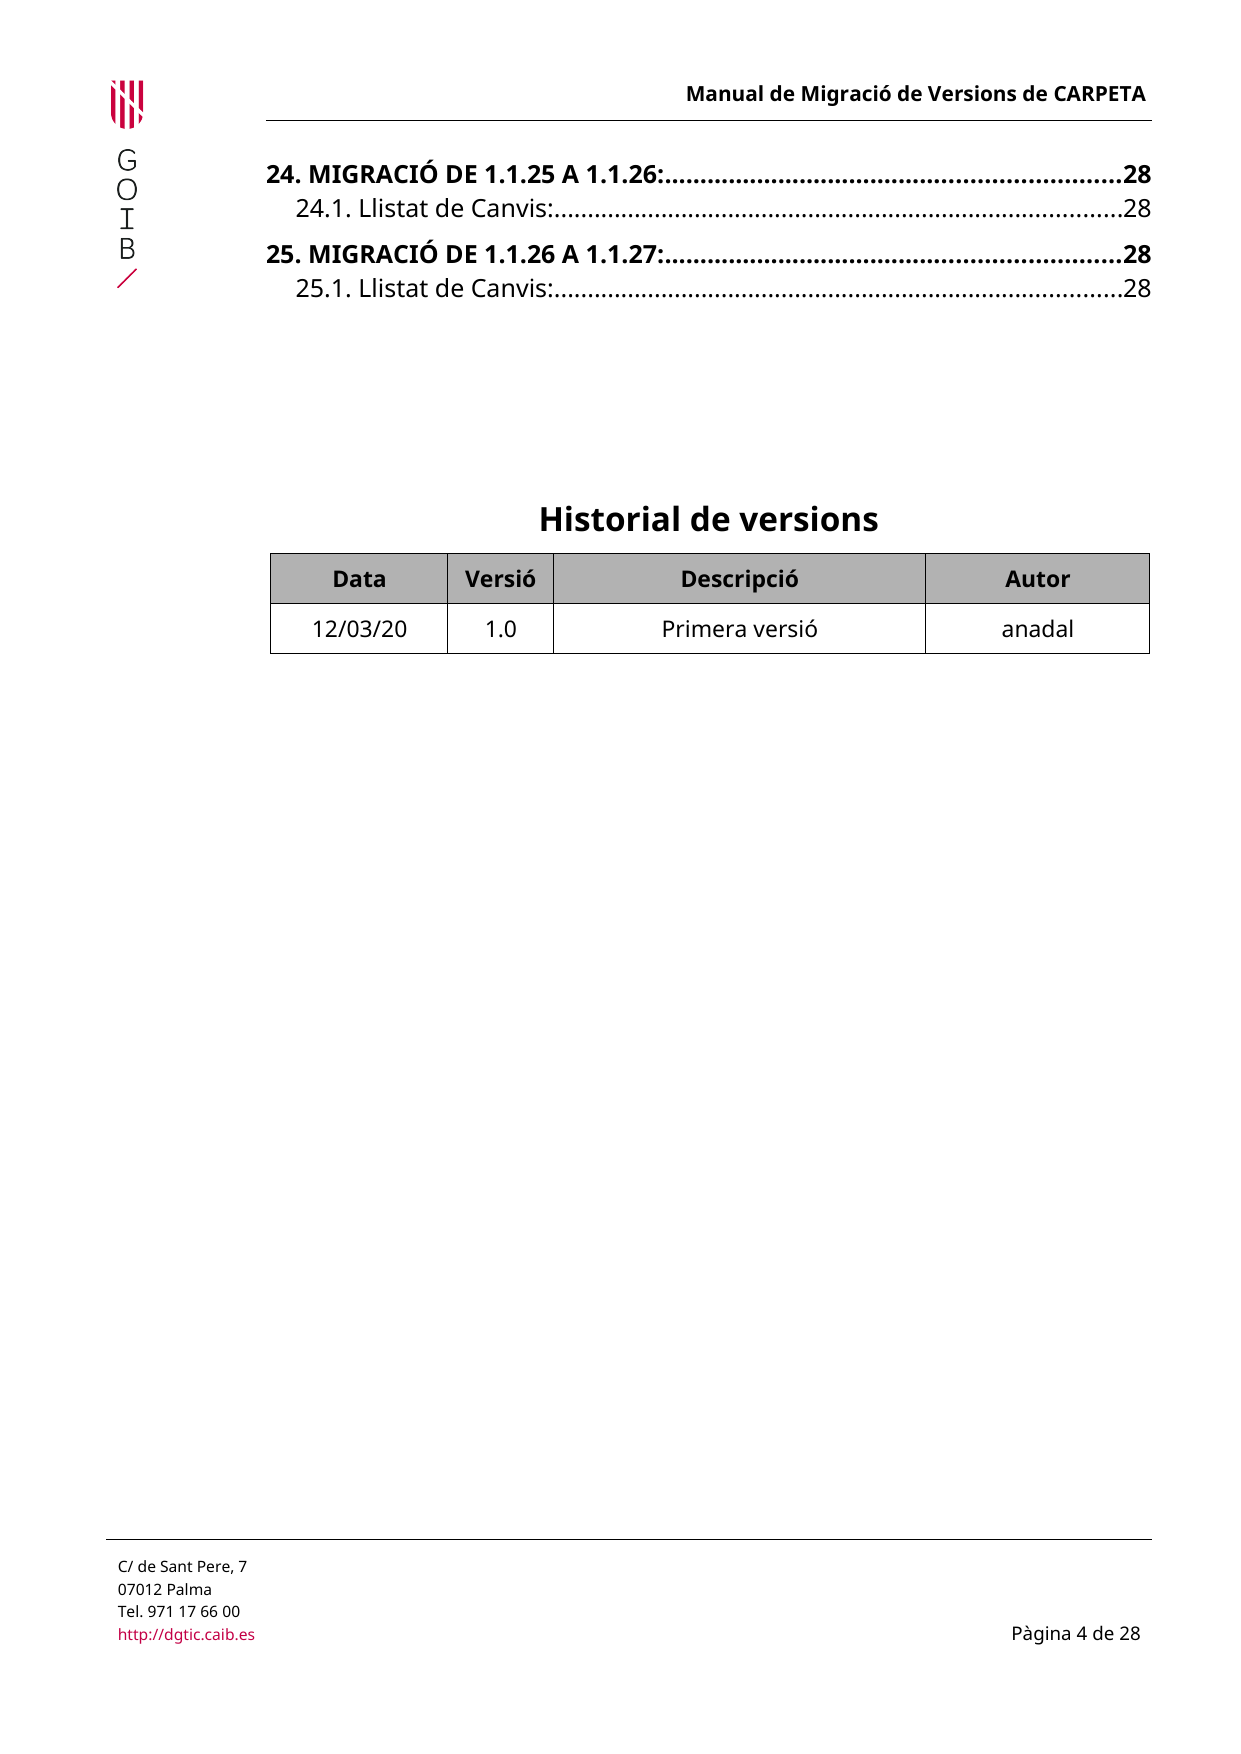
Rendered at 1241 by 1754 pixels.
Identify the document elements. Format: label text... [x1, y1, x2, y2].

text 24. Migració de 1.1.25 a 1.1.26: 28 [266, 156, 1152, 191]
subtitle Historial de versions [266, 495, 1152, 541]
table_header Versió [448, 554, 553, 603]
text 24.1. Llistat de Canvis: 28 [295, 191, 1152, 224]
table_cell 1.0 [448, 604, 553, 653]
text 25. Migració de 1.1.26 a 1.1.27: 28 [266, 236, 1152, 270]
table_header Data [271, 554, 447, 603]
text 25.1. Llistat de Canvis: 28 [295, 270, 1152, 304]
table_cell anadal [926, 604, 1149, 653]
table_header Descripció [554, 554, 925, 603]
picture [82, 57, 172, 319]
table_cell 03/12/20 [271, 604, 447, 653]
table_header Autor [926, 554, 1149, 603]
table_cell Primera versió [554, 604, 925, 653]
